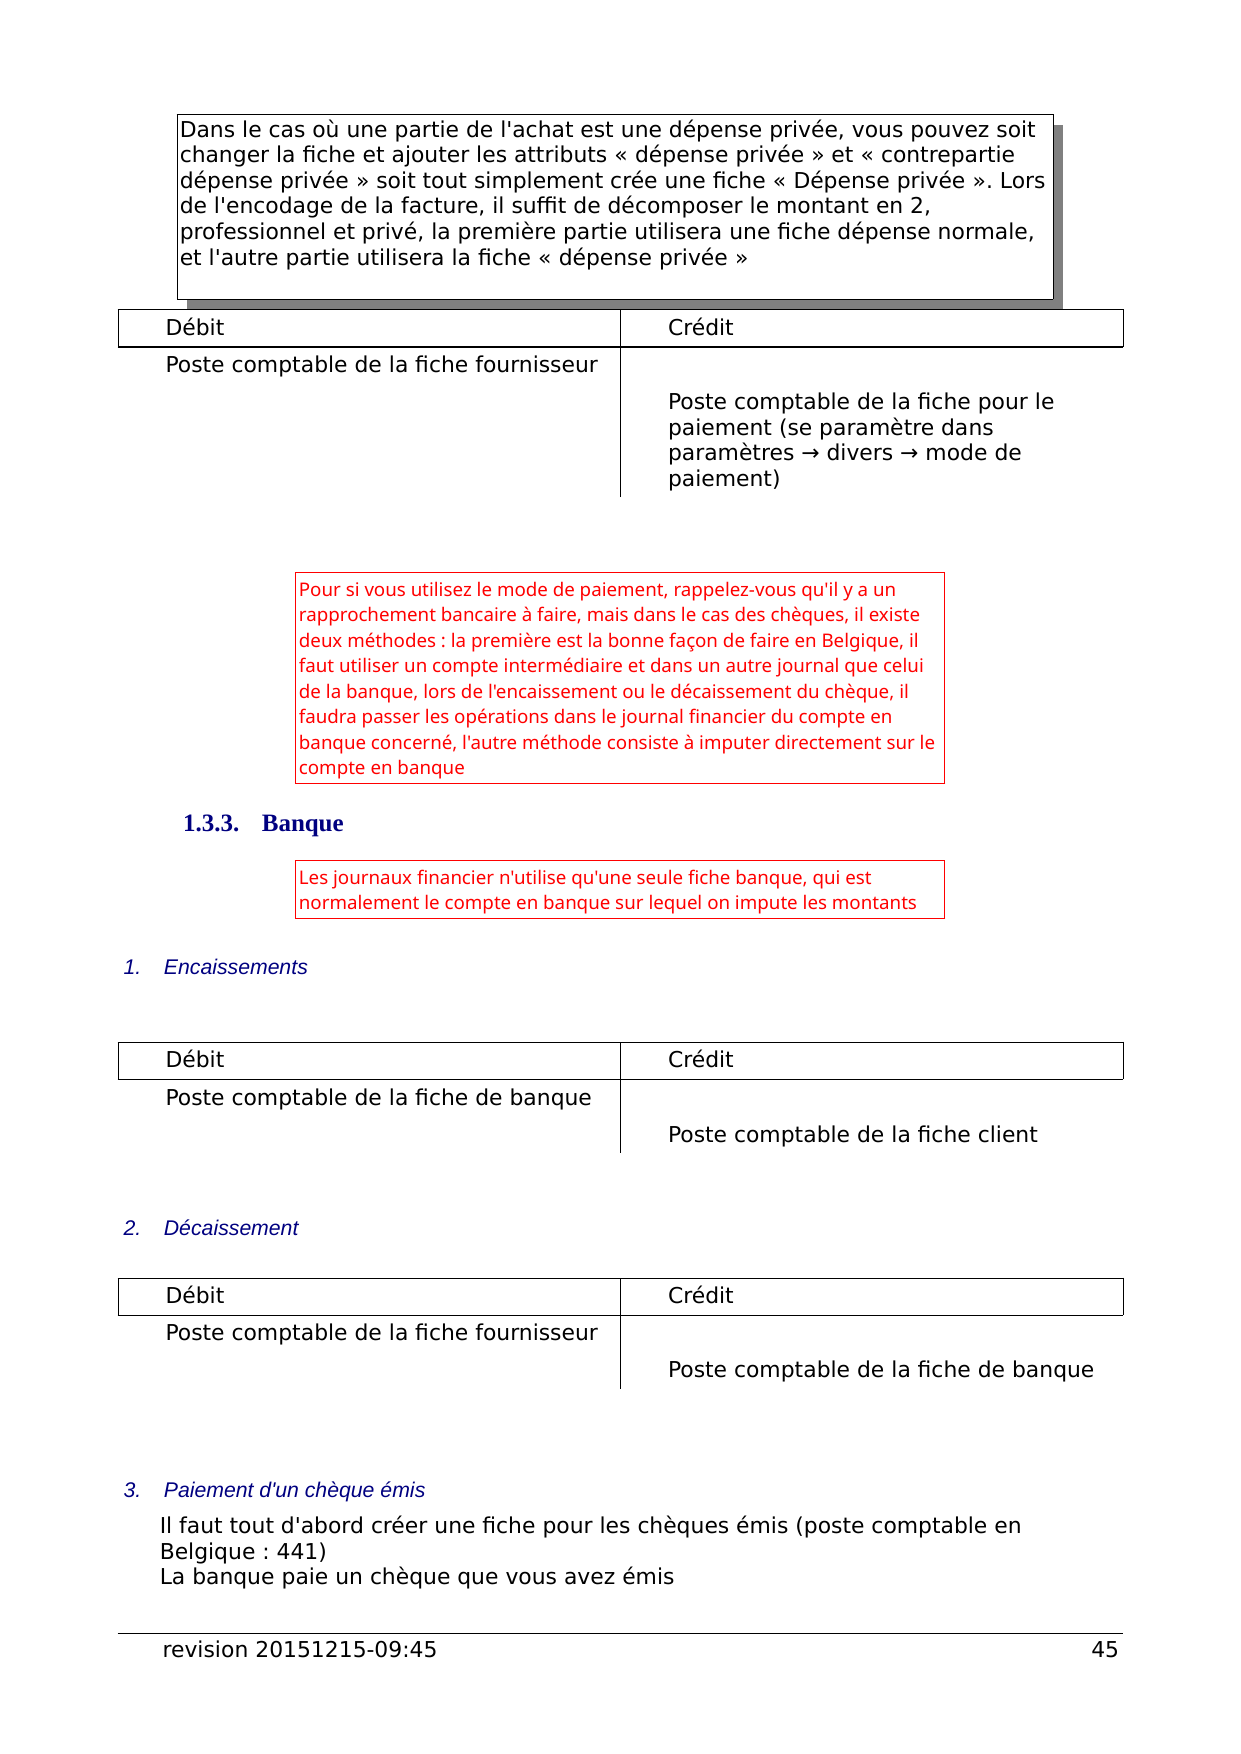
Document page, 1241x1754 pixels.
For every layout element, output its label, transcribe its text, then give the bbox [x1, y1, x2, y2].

subtitle Encaissements [117, 954, 1123, 979]
table_cell Poste comptable de la fiche de banque [621, 1352, 1123, 1389]
text La banque paie un chèque que vous avez émis [159, 1564, 1123, 1590]
table_header Débit [119, 1043, 620, 1079]
table_cell Poste comptable de la fiche client [621, 1116, 1123, 1153]
text Dans le cas où une partie de l'achat est une dépense privée, vous pouvez soit changer la fiche et ajouter les attributs « dépense privée » et « contrepartie dépense privée » soit tout simplement crée une fiche « Dépense privée ». Lors de l'encodage de la facture, il suffit de décomposer le montant en 2, professionnel et privé, la première partie utilisera une fiche dépense normale, et l'autre partie utilisera la fiche « dépense privée » [178, 115, 1053, 270]
table_cell [118, 384, 620, 497]
table_cell [118, 1116, 620, 1153]
text Les journaux financier n'utilise qu'une seule fiche banque, qui est normalement le compte en banque sur lequel on impute les montants [296, 861, 944, 918]
table_cell Poste comptable de la fiche de banque [118, 1080, 620, 1116]
table_cell Poste comptable de la fiche pour le paiement (se paramètre dans paramètres → divers → mode de paiement) [621, 384, 1123, 497]
table_header Débit [119, 1279, 620, 1315]
table_cell Poste comptable de la fiche fournisseur [118, 1316, 620, 1352]
table_header Débit [119, 310, 620, 346]
table_header Crédit [621, 310, 1123, 346]
subtitle Paiement d'un chèque émis [117, 1477, 1123, 1502]
table_cell Poste comptable de la fiche fournisseur [118, 348, 620, 384]
table_header Crédit [621, 1043, 1123, 1079]
table_cell [621, 1316, 1123, 1352]
table_cell [621, 1080, 1123, 1116]
subtitle Décaissement [117, 1216, 1123, 1240]
table_header Crédit [621, 1279, 1123, 1315]
subtitle Banque [177, 808, 1123, 836]
text Pour si vous utilisez le mode de paiement, rappelez-vous qu'il y a un rapprochement bancaire à faire, mais dans le cas des chèques, il existe deux méthodes : la première est la bonne façon de faire en Belgique, il faut utiliser un compte intermédiaire et dans un autre journal que celui de la banque, lors de l'encaissement ou le décaissement du chèque, il faudra passer les opérations dans le journal financier du compte en banque concerné, l'autre méthode consiste à imputer directement sur le compte en banque [296, 573, 944, 783]
table_cell [118, 1352, 620, 1389]
table_cell [621, 348, 1123, 384]
text Il faut tout d'abord créer une fiche pour les chèques émis (poste comptable en Belgique : 441) [159, 1513, 1123, 1564]
